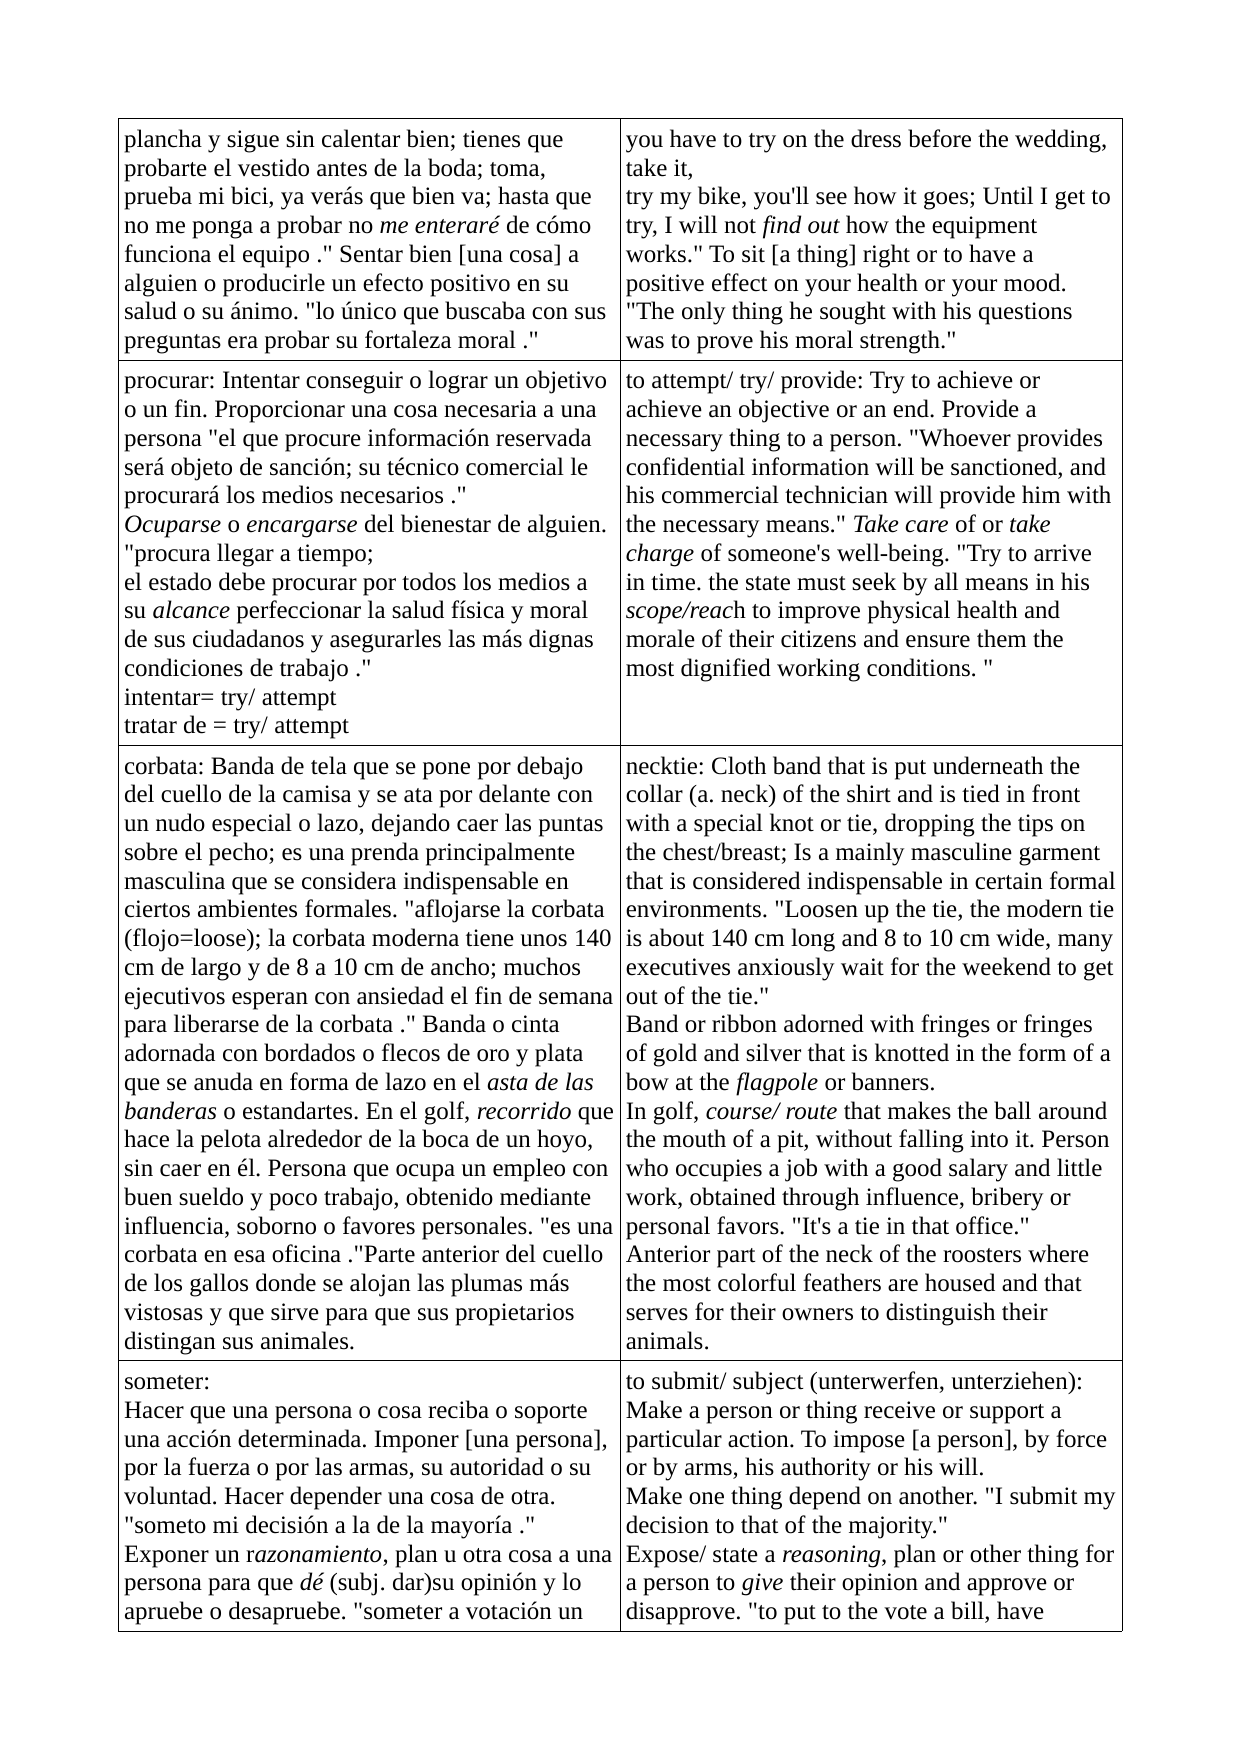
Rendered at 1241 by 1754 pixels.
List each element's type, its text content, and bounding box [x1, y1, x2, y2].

table_cell to submit/ subject (unterwerfen, unterziehen): Make a person or thing receive or support a particular action. To impose [a person], by force or by arms, his authority or his will. Make one thing depend on another. "I submit my decision to that of the majority." Expose/ state a reasoning, plan or other thing for a person to give their opinion and approve or disapprove. "to put to the vote a bill, have [621, 1361, 1122, 1631]
table_cell someter: Hacer que una persona o cosa reciba o soporte una acción determinada. Imponer [una persona], por la fuerza o por las armas, su autoridad o su voluntad. Hacer depender una cosa de otra. "someto mi decisión a la de la mayoría ." Exponer un razonamiento, plan u otra cosa a una persona para que dé (subj. dar)su opinión y lo apruebe o desapruebe. "someter a votación un [119, 1361, 620, 1631]
table_cell to attempt/ try/ provide: Try to achieve or achieve an objective or an end. Provide a necessary thing to a person. "Whoever provides confidential information will be sanctioned, and his commercial technician will provide him with the necessary means." Take care of or take charge of someone's well-being. "Try to arrive in time. the state must seek by all means in his scope/reach to improve physical health and morale of their citizens and ensure them the most dignified working conditions. " [621, 361, 1122, 745]
table_cell procurar: Intentar conseguir o lograr un objetivo o un fin. Proporcionar una cosa necesaria a una persona "el que procure información reservada será objeto de sanción; su técnico comercial le procurará los medios necesarios ." Ocuparse o encargarse del bienestar de alguien. "procura llegar a tiempo; el estado debe procurar por todos los medios a su alcance perfeccionar la salud física y moral de sus ciudadanos y asegurarles las más dignas condiciones de trabajo ." intentar= try/ attempt tratar de = try/ attempt [119, 361, 620, 745]
table_cell plancha y sigue sin calentar bien; tienes que probarte el vestido antes de la boda; toma, prueba mi bici, ya verás que bien va; hasta que no me ponga a probar no me enteraré de cómo funciona el equipo ." Sentar bien [una cosa] a alguien o producirle un efecto positivo en su salud o su ánimo. "lo único que buscaba con sus preguntas era probar su fortaleza moral ." [119, 119, 620, 360]
table_cell you have to try on the dress before the wedding, take it, try my bike, you'll see how it goes; Until I get to try, I will not find out how the equipment works." To sit [a thing] right or to have a positive effect on your health or your mood. "The only thing he sought with his questions was to prove his moral strength." [621, 119, 1122, 360]
table_cell corbata: Banda de tela que se pone por debajo del cuello de la camisa y se ata por delante con un nudo especial o lazo, dejando caer las puntas sobre el pecho; es una prenda principalmente masculina que se considera indispensable en ciertos ambientes formales. "aflojarse la corbata (flojo=loose); la corbata moderna tiene unos 140 cm de largo y de 8 a 10 cm de ancho; muchos ejecutivos esperan con ansiedad el fin de semana para liberarse de la corbata ." Banda o cinta adornada con bordados o flecos de oro y plata que se anuda en forma de lazo en el asta de las banderas o estandartes. En el golf, recorrido que hace la pelota alrededor de la boca de un hoyo, sin caer en él. Persona que ocupa un empleo con buen sueldo y poco trabajo, obtenido mediante influencia, soborno o favores personales. "es una corbata en esa oficina ."Parte anterior del cuello de los gallos donde se alojan las plumas más vistosas y que sirve para que sus propietarios distingan sus animales. [119, 746, 620, 1360]
table_cell necktie: Cloth band that is put underneath the collar (a. neck) of the shirt and is tied in front with a special knot or tie, dropping the tips on the chest/breast; Is a mainly masculine garment that is considered indispensable in certain formal environments. "Loosen up the tie, the modern tie is about 140 cm long and 8 to 10 cm wide, many executives anxiously wait for the weekend to get out of the tie." Band or ribbon adorned with fringes or fringes of gold and silver that is knotted in the form of a bow at the flagpole or banners. In golf, course/ route that makes the ball around the mouth of a pit, without falling into it. Person who occupies a job with a good salary and little work, obtained through influence, bribery or personal favors. "It's a tie in that office." Anterior part of the neck of the roosters where the most colorful feathers are housed and that serves for their owners to distinguish their animals. [621, 746, 1122, 1360]
